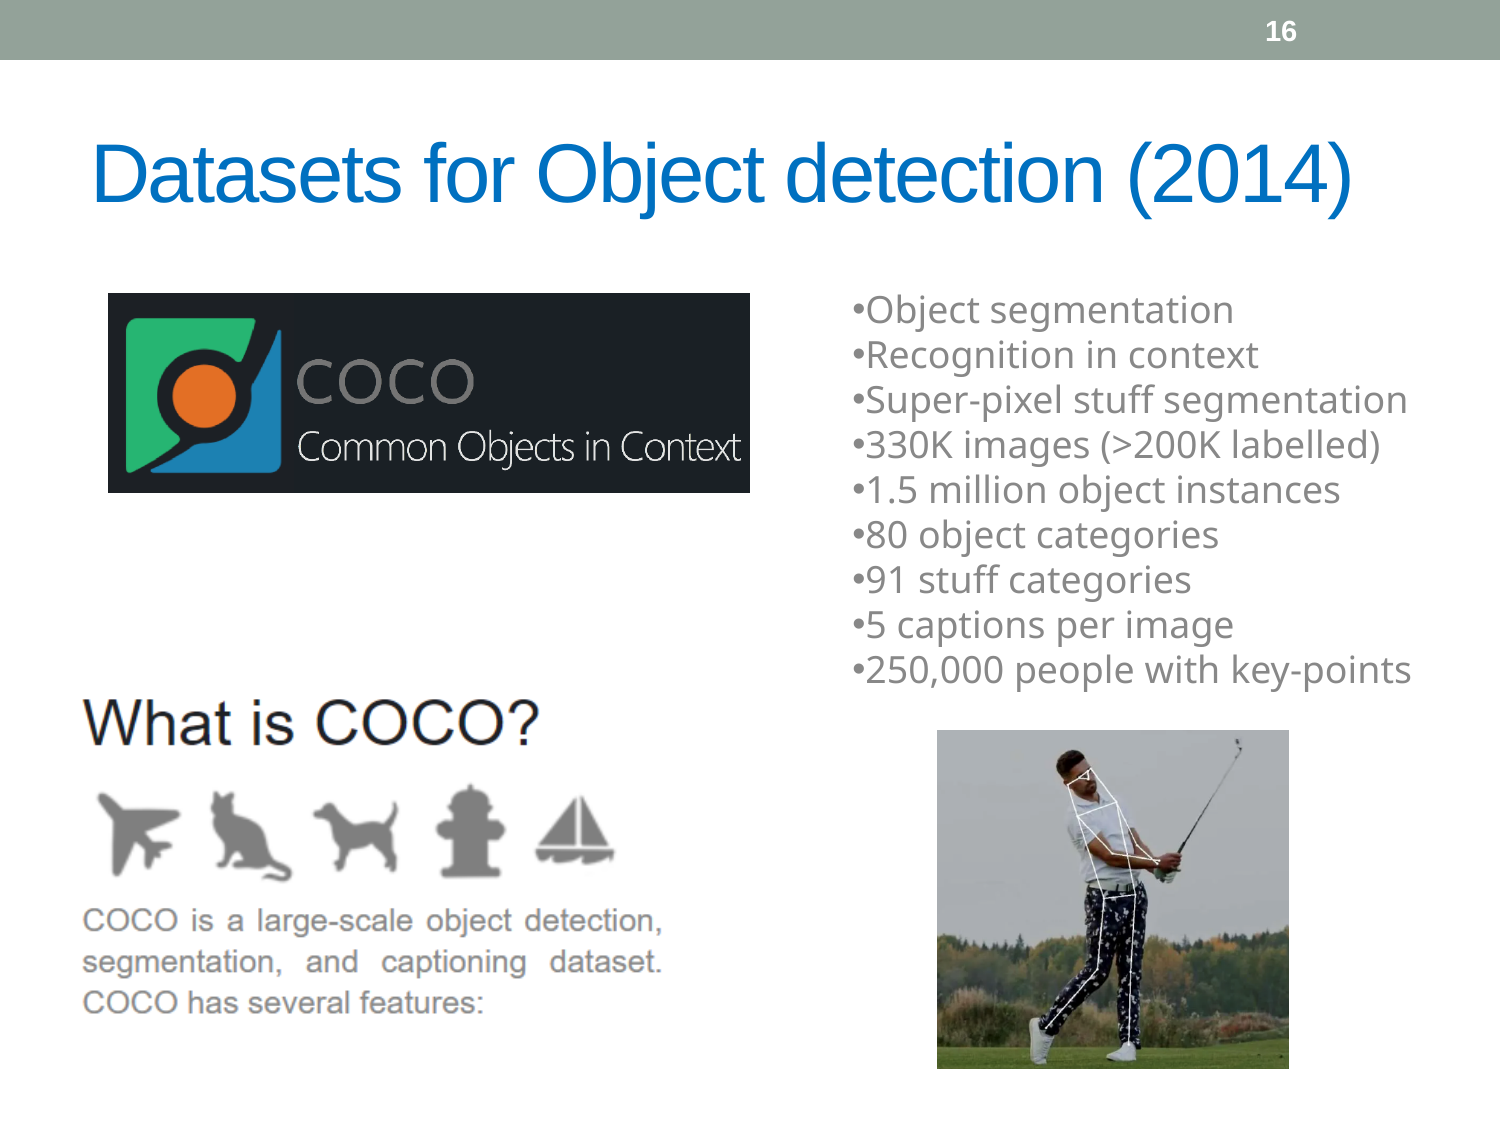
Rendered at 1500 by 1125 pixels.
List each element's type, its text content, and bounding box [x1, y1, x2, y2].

text_box Object segmentation Recognition in context Super-pixel stuff segmentation 330K images (>200K labelled) 1.5 million object instances 80 object categories 91 stuff categories 5 captions per image 250,000 people with key-points [837, 278, 1500, 699]
slide_number [1250, 3, 1425, 57]
picture [108, 293, 750, 493]
picture [937, 730, 1289, 1069]
title Datasets for Object detection (2014) [75, 87, 1425, 250]
picture [45, 663, 736, 1032]
